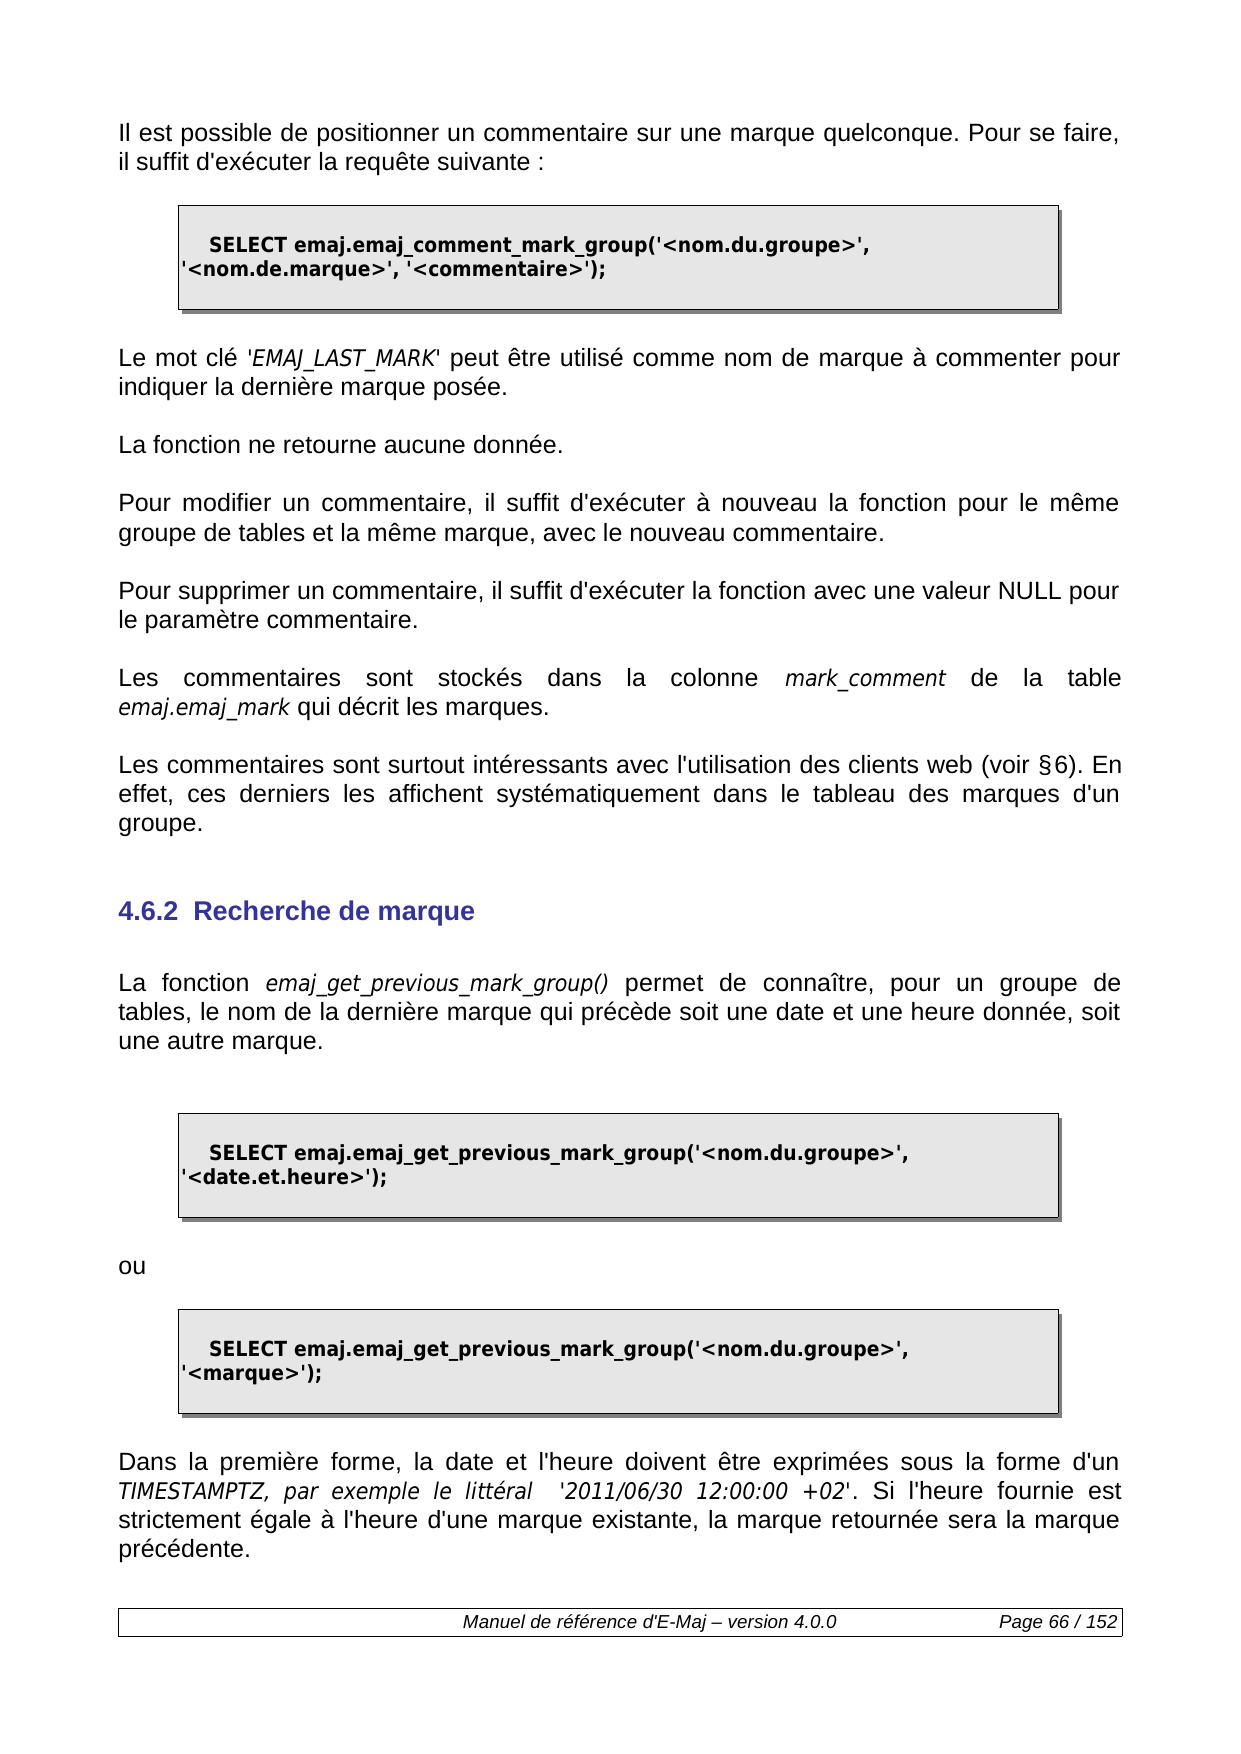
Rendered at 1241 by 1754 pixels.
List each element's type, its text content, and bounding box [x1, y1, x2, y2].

subtitle Recherche de marque [118, 895, 1122, 926]
text Le mot clé 'EMAJ_LAST_MARK' peut être utilisé comme nom de marque à commenter pour indiquer la dernière marque posée. [118, 343, 1122, 401]
text SELECT emaj.emaj_comment_mark_group('<nom.du.groupe>', '<nom.de.marque>', '<commentaire>'); [179, 230, 1058, 279]
text La fonction emaj_get_previous_mark_group() permet de connaître, pour un groupe de tables, le nom de la dernière marque qui précède soit une date et une heure donnée, soit une autre marque. [118, 968, 1122, 1055]
text La fonction ne retourne aucune donnée. [118, 430, 1122, 459]
text ou [118, 1251, 1122, 1280]
text SELECT emaj.emaj_get_previous_mark_group('<nom.du.groupe>', '<marque>'); [179, 1333, 1058, 1382]
text Pour supprimer un commentaire, il suffit d'exécuter la fonction avec une valeur NULL pour le paramètre commentaire. [118, 576, 1122, 634]
text SELECT emaj.emaj_get_previous_mark_group('<nom.du.groupe>', '<date.et.heure>'); [179, 1138, 1058, 1187]
text Les commentaires sont surtout intéressants avec l'utilisation des clients web (voir §6). En effet, ces derniers les affichent systématiquement dans le tableau des marques d'un groupe. [118, 750, 1122, 837]
text Il est possible de positionner un commentaire sur une marque quelconque. Pour se faire, il suffit d'exécuter la requête suivante : [118, 118, 1122, 176]
text Les commentaires sont stockés dans la colonne mark_comment de la table emaj.emaj_mark qui décrit les marques. [118, 663, 1122, 721]
text Dans la première forme, la date et l'heure doivent être exprimées sous la forme d'un TIMESTAMPTZ, par exemple le littéral '2011/06/30 12:00:00 +02'. Si l'heure fournie est strictement égale à l'heure d'une marque existante, la marque retournée sera la marque précédente. [118, 1447, 1122, 1563]
text Pour modifier un commentaire, il suffit d'exécuter à nouveau la fonction pour le même groupe de tables et la même marque, avec le nouveau commentaire. [118, 488, 1122, 546]
